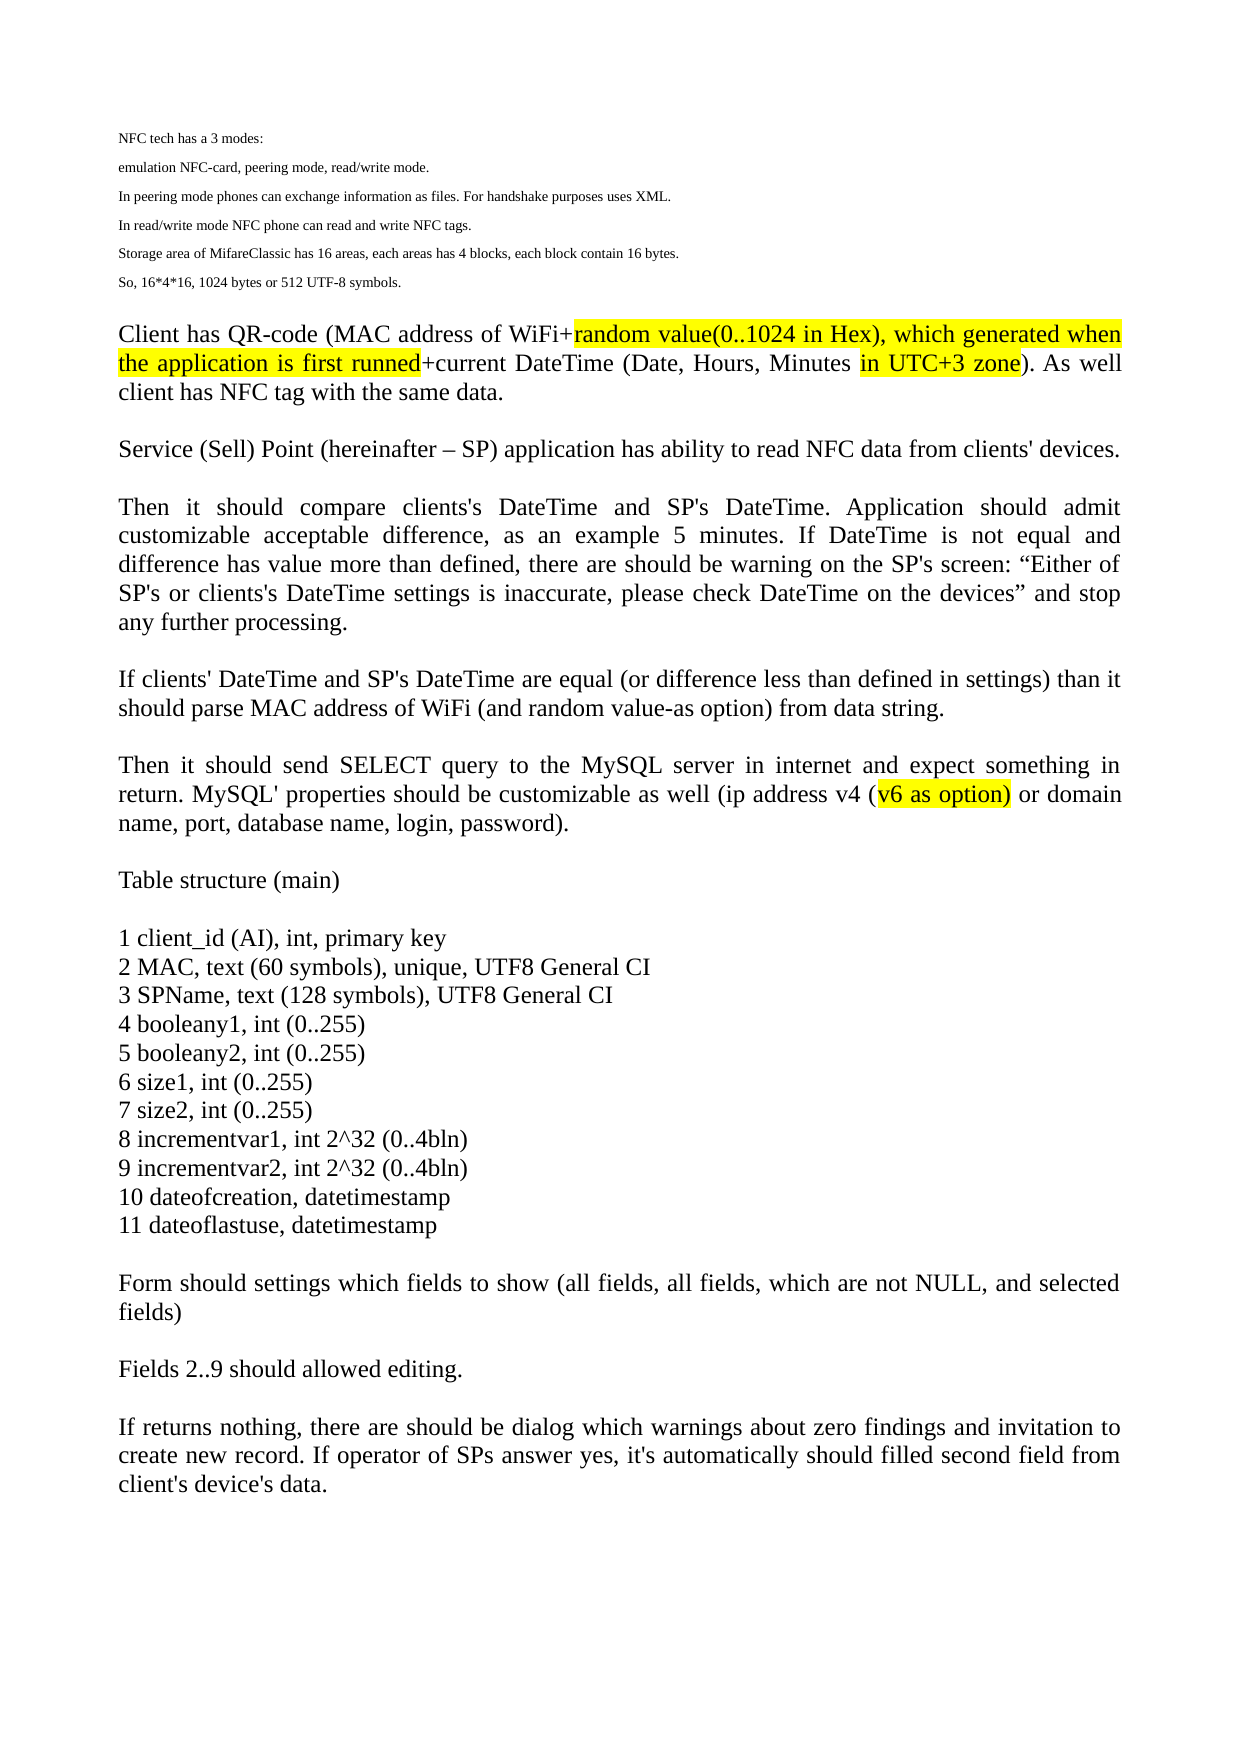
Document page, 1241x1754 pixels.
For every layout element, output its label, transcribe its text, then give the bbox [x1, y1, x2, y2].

text Service (Sell) Point (hereinafter – SP) application has ability to read NFC data from clients' devices. [118, 434, 1122, 463]
text 11 dateoflastuse, datetimestamp [118, 1211, 1122, 1239]
text If clients' DateTime and SP's DateTime are equal (or difference less than defined in settings) than it should parse MAC address of WiFi (and random value-as option) from data string. [118, 664, 1122, 722]
text Table structure (main) [118, 866, 1122, 894]
text 4 booleany1, int (0..255) [118, 1009, 1122, 1038]
text 8 incrementvar1, int 2^32 (0..4bln) [118, 1124, 1122, 1153]
text If returns nothing, there are should be dialog which warnings about zero findings and invitation to create new record. If operator of SPs answer yes, it's automatically should filled second field from client's device's data. [118, 1412, 1122, 1498]
text Client has QR-code (MAC address of WiFi+random value(0..1024 in Hex), which generated when the application is first runned+current DateTime (Date, Hours, Minutes in UTC+3 zone). As well client has NFC tag with the same data. [118, 319, 1122, 406]
text 1 client_id (AI), int, primary key [118, 923, 1122, 952]
text In peering mode phones can exchange information as files. For handshake purposes uses XML. [118, 176, 1122, 204]
text Fields 2..9 should allowed editing. [118, 1354, 1122, 1383]
text Storage area of MifareClassic has 16 areas, each areas has 4 blocks, each block contain 16 bytes. [118, 233, 1122, 262]
text 10 dateofcreation, datetimestamp [118, 1182, 1122, 1211]
text In read/write mode NFC phone can read and write NFC tags. [118, 204, 1122, 233]
text 6 size1, int (0..255) [118, 1067, 1122, 1096]
text Form should settings which fields to show (all fields, all fields, which are not NULL, and selected fields) [118, 1268, 1122, 1326]
text NFC tech has a 3 modes: [118, 118, 1122, 147]
text 5 booleany2, int (0..255) [118, 1038, 1122, 1067]
text Then it should send SELECT query to the MySQL server in internet and expect something in return. MySQL' properties should be customizable as well (ip address v4 (v6 as option) or domain name, port, database name, login, password). [118, 751, 1122, 837]
text 7 size2, int (0..255) [118, 1096, 1122, 1124]
text 9 incrementvar2, int 2^32 (0..4bln) [118, 1153, 1122, 1182]
text emulation NFC-card, peering mode, read/write mode. [118, 147, 1122, 176]
text Then it should compare clients's DateTime and SP's DateTime. Application should admit customizable acceptable difference, as an example 5 minutes. If DateTime is not equal and difference has value more than defined, there are should be warning on the SP's screen: “Either of SP's or clients's DateTime settings is inaccurate, please check DateTime on the devices” and stop any further processing. [118, 492, 1122, 636]
text 2 MAC, text (60 symbols), unique, UTF8 General CI [118, 952, 1122, 981]
text So, 16*4*16, 1024 bytes or 512 UTF-8 symbols. [118, 262, 1122, 291]
text 3 SPName, text (128 symbols), UTF8 General CI [118, 981, 1122, 1009]
